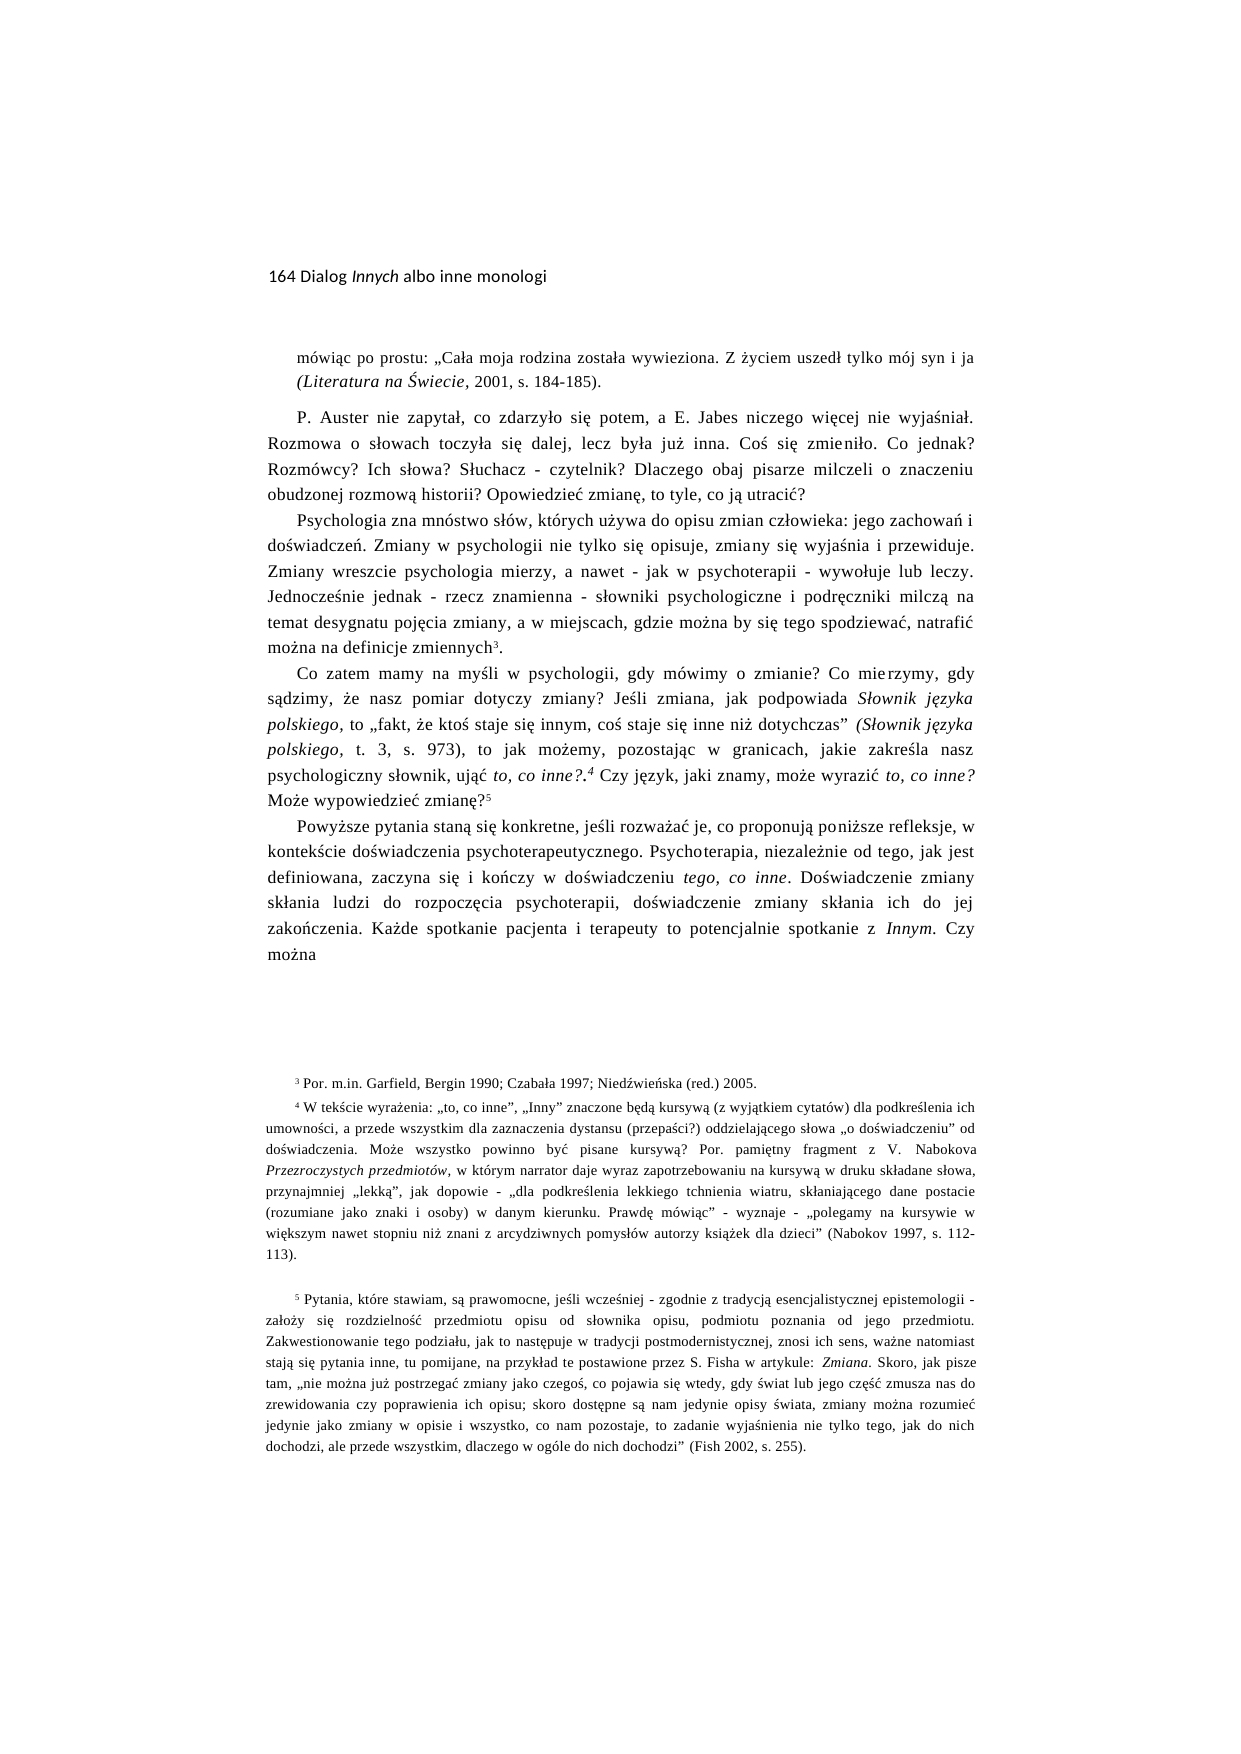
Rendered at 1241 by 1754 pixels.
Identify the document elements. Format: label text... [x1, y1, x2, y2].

text mówiąc po prostu: „Cała moja rodzina została wywieziona. Z życiem uszedł tylko mój syn i ja (Literatura na Świecie, 2001, s. 184-185). [297, 344, 975, 392]
text 164 Dialog Innych albo inne monologi [268, 268, 606, 286]
text Psychologia zna mnóstwo słów, których używa do opisu zmian człowieka: jego zachowań i doświadczeń. Zmiany w psychologii nie tylko się opisuje, zmia­ny się wyjaśnia i przewiduje. Zmiany wreszcie psychologia mierzy, a nawet - jak w psychoterapii - wywołuje lub leczy. Jednocześnie jednak - rzecz znamien­na - słowniki psychologiczne i podręczniki milczą na temat desygnatu pojęcia zmiany, a w miejscach, gdzie można by się tego spodziewać, natrafić można na definicje zmiennych3. [267, 506, 975, 659]
text 5 Pytania, które stawiam, są prawomocne, jeśli wcześniej - zgodnie z tradycją esencjalistycznej epistemologii - założy się rozdzielność przedmiotu opisu od słownika opisu, podmiotu poznania od jego przedmiotu. Zakwestionowanie tego podziału, jak to następuje w tradycji postmodernistycznej, znosi ich sens, ważne natomiast stają się pytania inne, tu pomijane, na przykład te postawione przez S. Fisha w artykule: Zmiana. Skoro, jak pisze tam, „nie można już postrzegać zmiany jako czegoś, co pojawia się wtedy, gdy świat lub jego część zmusza nas do zrewidowania czy poprawienia ich opisu; skoro dostępne są nam jedynie opisy świata, zmiany można rozumieć jedynie jako zmiany w opisie i wszystko, co nam pozostaje, to zadanie wyjaśnienia nie tylko tego, jak do nich dochodzi, ale przede wszystkim, dlaczego w ogóle do nich dochodzi” (Fish 2002, s. 255). [266, 1287, 977, 1456]
text 4 W tekście wyrażenia: „to, co inne”, „Inny” znaczone będą kursywą (z wyjątkiem cytatów) dla podkreślenia ich umowności, a przede wszystkim dla zaznaczenia dystansu (przepaści?) oddzielającego słowa „o doświadczeniu” od doświadczenia. Może wszystko powinno być pisane kursywą? Por. pamiętny fragment z V. Nabokova Przezroczystych przedmiotów, w którym narrator daje wyraz zapotrzebowaniu na kursywą w druku składane słowa, przynajmniej „lekką”, jak dopowie - „dla podkreślenia lekkiego tchnienia wiatru, skłaniającego dane postacie (rozumiane jako znaki i osoby) w danym kierunku. Prawdę mówiąc” - wyznaje - „polegamy na kursywie w większym nawet stopniu niż znani z arcydziwnych pomysłów autorzy książek dla dzieci” (Nabokov 1997, s. 112-113). [266, 1096, 977, 1264]
text P. Auster nie zapytał, co zdarzyło się potem, a E. Jabes niczego więcej nie wyjaśniał. Rozmowa o słowach toczyła się dalej, lecz była już inna. Coś się zmie­niło. Co jednak? Rozmówcy? Ich słowa? Słuchacz - czytelnik? Dlaczego obaj pisarze milczeli o znaczeniu obudzonej rozmową historii? Opowiedzieć zmianę, to tyle, co ją utracić? [267, 403, 975, 506]
text Powyższe pytania staną się konkretne, jeśli rozważać je, co proponują po­niższe refleksje, w kontekście doświadczenia psychoterapeutycznego. Psycho­terapia, niezależnie od tego, jak jest definiowana, zaczyna się i kończy w do­świadczeniu tego, co inne. Doświadczenie zmiany skłania ludzi do rozpoczęcia psychoterapii, doświadczenie zmiany skłania ich do jej zakończenia. Każde spotkanie pacjenta i terapeuty to potencjalnie spotkanie z Innym. Czy można [267, 812, 975, 965]
text 3 Por. m.in. Garfield, Bergin 1990; Czabała 1997; Niedźwieńska (red.) 2005. [295, 1072, 979, 1093]
text Co zatem mamy na myśli w psychologii, gdy mówimy o zmianie? Co mie­rzymy, gdy sądzimy, że nasz pomiar dotyczy zmiany? Jeśli zmiana, jak podpo­wiada Słownik języka polskiego, to „fakt, że ktoś staje się innym, coś staje się inne niż dotychczas” (Słownik języka polskiego, t. 3, s. 973), to jak możemy, pozostając w granicach, jakie zakreśla nasz psychologiczny słownik, ująć to, co inne?.4 Czy język, jaki znamy, może wyrazić to, co inne? Może wypowiedzieć zmianę?5 [267, 659, 975, 812]
